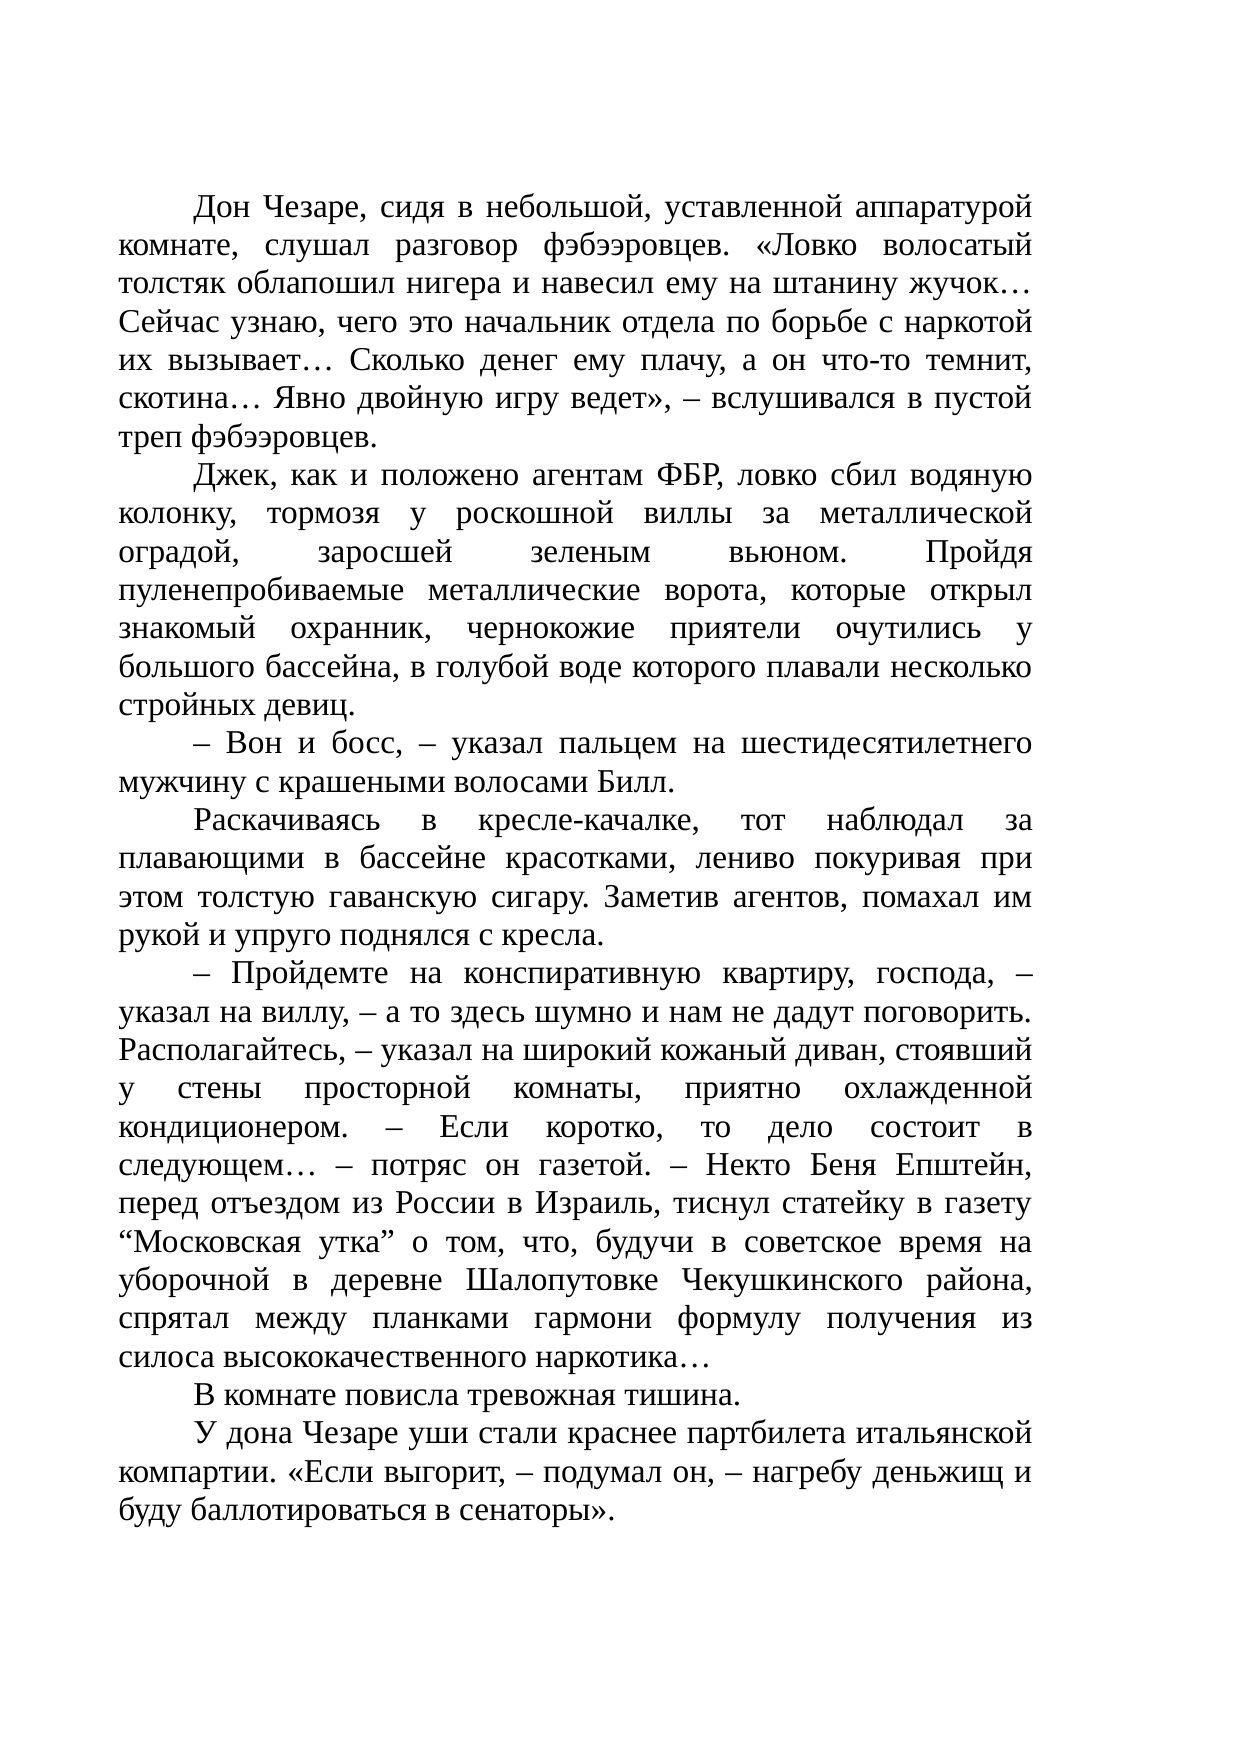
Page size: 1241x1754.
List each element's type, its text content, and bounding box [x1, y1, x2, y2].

subtitle Дон Чезаре, сидя в небольшой, уставленной аппаратурой комнате, слушал разговор фэбээровцев. «Ловко волосатый толстяк облапошил нигера и навесил ему на штанину жучок… Сейчас узнаю, чего это начальник отдела по борьбе с наркотой их вызывает… Сколько денег ему плачу, а он что-то темнит, скотина… Явно двойную игру ведет», – вслушивался в пустой треп фэбээровцев. [118, 186, 1033, 454]
subtitle У дона Чезаре уши стали краснее партбилета итальянской компартии. «Если выгорит, – подумал он, – нагребу деньжищ и буду баллотироваться в сенаторы». [118, 1413, 1033, 1528]
subtitle В комнате повисла тревожная тишина. [118, 1374, 1033, 1413]
subtitle Раскачиваясь в кресле-качалке, тот наблюдал за плавающими в бассейне красотками, лениво покуривая при этом толстую гаванскую сигару. Заметив агентов, помахал им рукой и упруго поднялся с кресла. [118, 799, 1033, 953]
subtitle – Вон и босс, – указал пальцем на шестидесятилетнего мужчину с крашеными волосами Билл. [118, 723, 1033, 799]
subtitle Джек, как и положено агентам ФБР, ловко сбил водяную колонку, тормозя у роскошной виллы за металлической оградой, заросшей зеленым вьюном. Пройдя пуленепробиваемые металлические ворота, которые открыл знакомый охранник, чернокожие приятели очутились у большого бассейна, в голубой воде которого плавали несколько стройных девиц. [118, 454, 1033, 723]
subtitle – Пройдемте на конспиративную квартиру, господа, – указал на виллу, – а то здесь шумно и нам не дадут поговорить. Располагайтесь, – указал на широкий кожаный диван, стоявший у стены просторной комнаты, приятно охлажденной кондиционером. – Если коротко, то дело состоит в следующем… – потряс он газетой. – Некто Беня Епштейн, перед отъездом из России в Израиль, тиснул статейку в газету “Московская утка” о том, что, будучи в советское время на уборочной в деревне Шалопутовке Чекушкинского района, спрятал между планками гармони формулу получения из силоса высококачественного наркотика… [118, 953, 1033, 1374]
